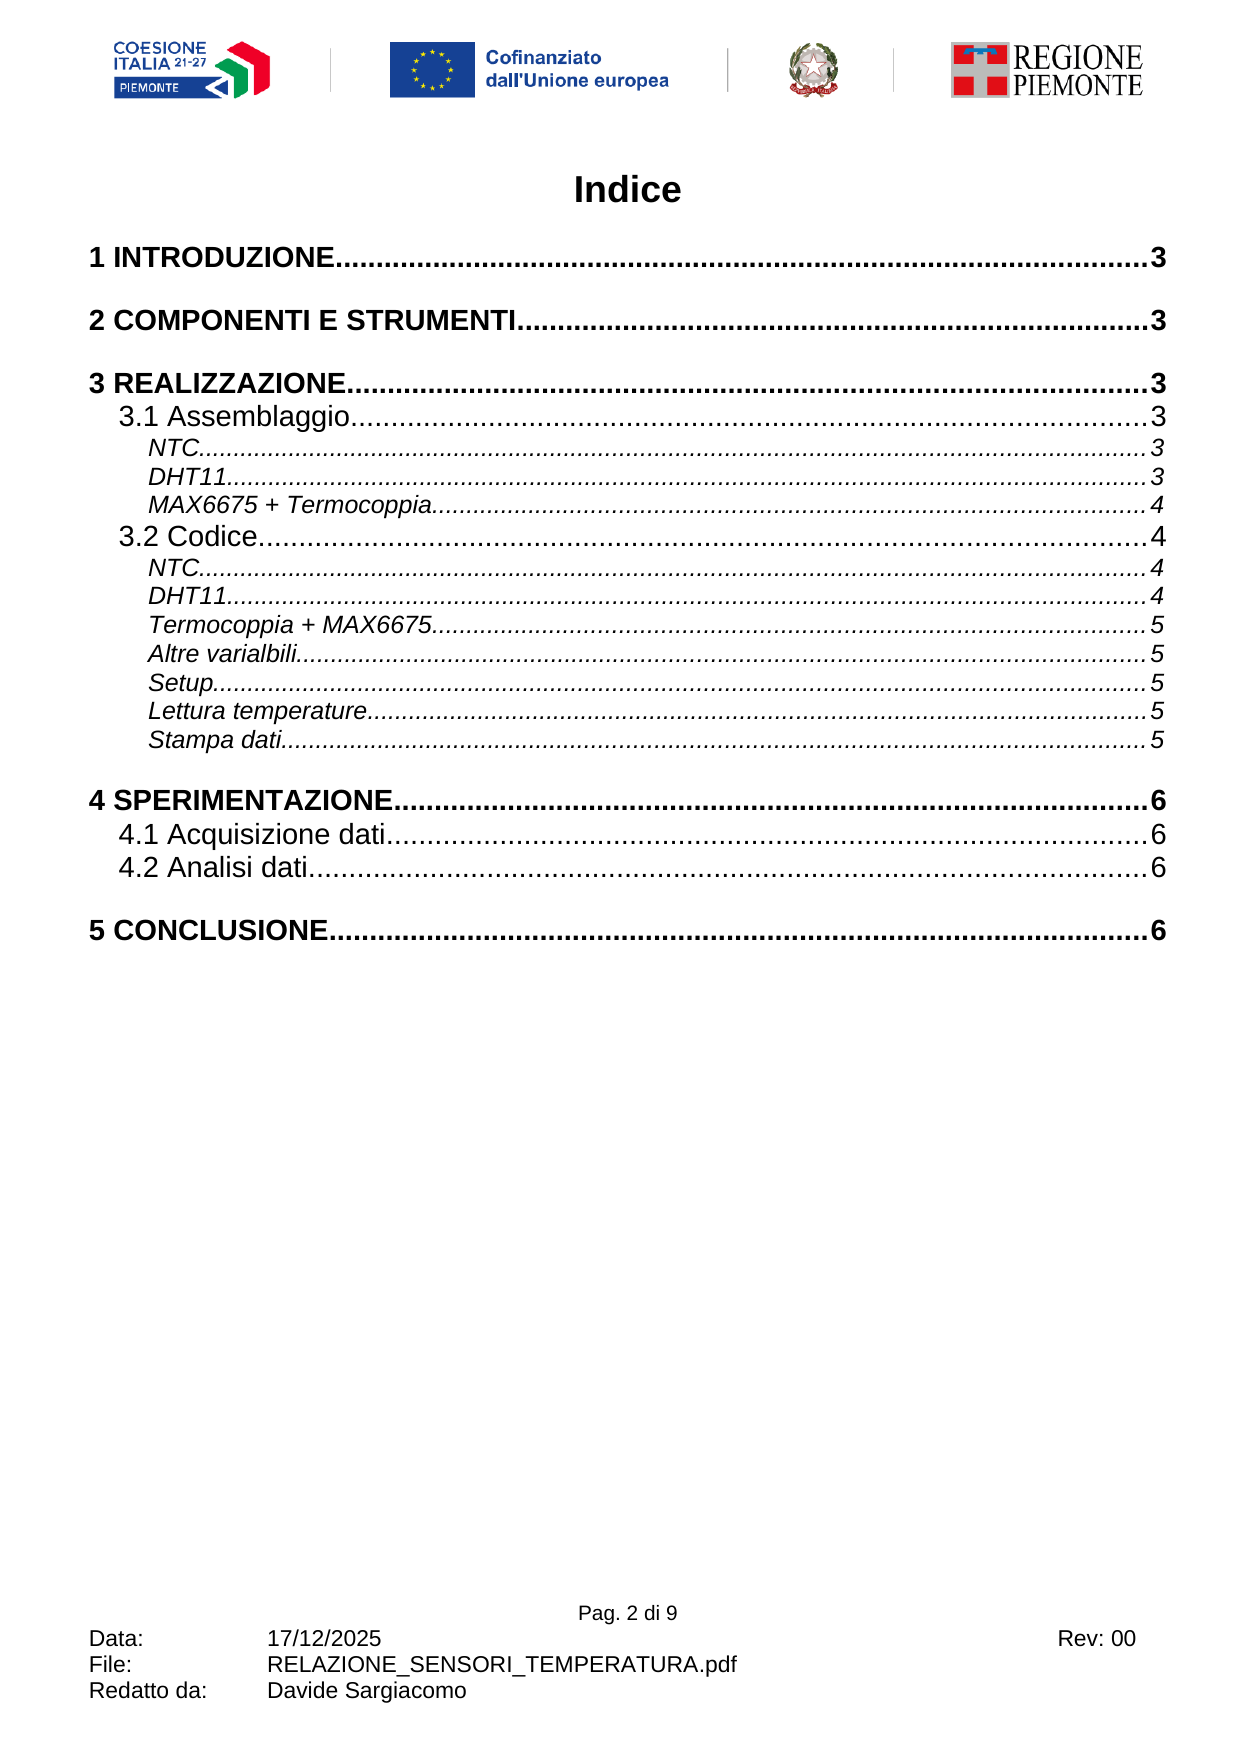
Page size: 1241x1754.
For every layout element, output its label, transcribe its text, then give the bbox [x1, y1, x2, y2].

text Lettura temperature 5 [148, 696, 1167, 725]
text Stampa dati 5 [148, 725, 1167, 754]
text 2 COMPONENTI E STRUMENTI 3 [89, 303, 1167, 336]
text 3 REALIZZAZIONE 3 [89, 366, 1167, 399]
text NTC 4 [148, 552, 1167, 581]
text 3.1 Assemblaggio 3 [118, 399, 1167, 433]
text Indice [89, 167, 1167, 210]
text DHT11 4 [148, 581, 1167, 610]
text DHT11 3 [148, 461, 1167, 490]
text 4 SPERIMENTAZIONE 6 [89, 783, 1167, 817]
text 1 INTRODUZIONE 3 [89, 239, 1167, 273]
text Setup 5 [148, 667, 1167, 696]
text Altre varialbili 5 [148, 639, 1167, 667]
text NTC 3 [148, 433, 1167, 461]
text MAX6675 + Termocoppia 4 [148, 490, 1167, 519]
picture [108, 29, 1147, 119]
text Termocoppia + MAX6675 5 [148, 610, 1167, 639]
text 5 CONCLUSIONE 6 [89, 913, 1167, 947]
text 4.2 Analisi dati 6 [118, 850, 1167, 884]
text 3.2 Codice 4 [118, 519, 1167, 552]
text 4.1 Acquisizione dati 6 [118, 817, 1167, 850]
